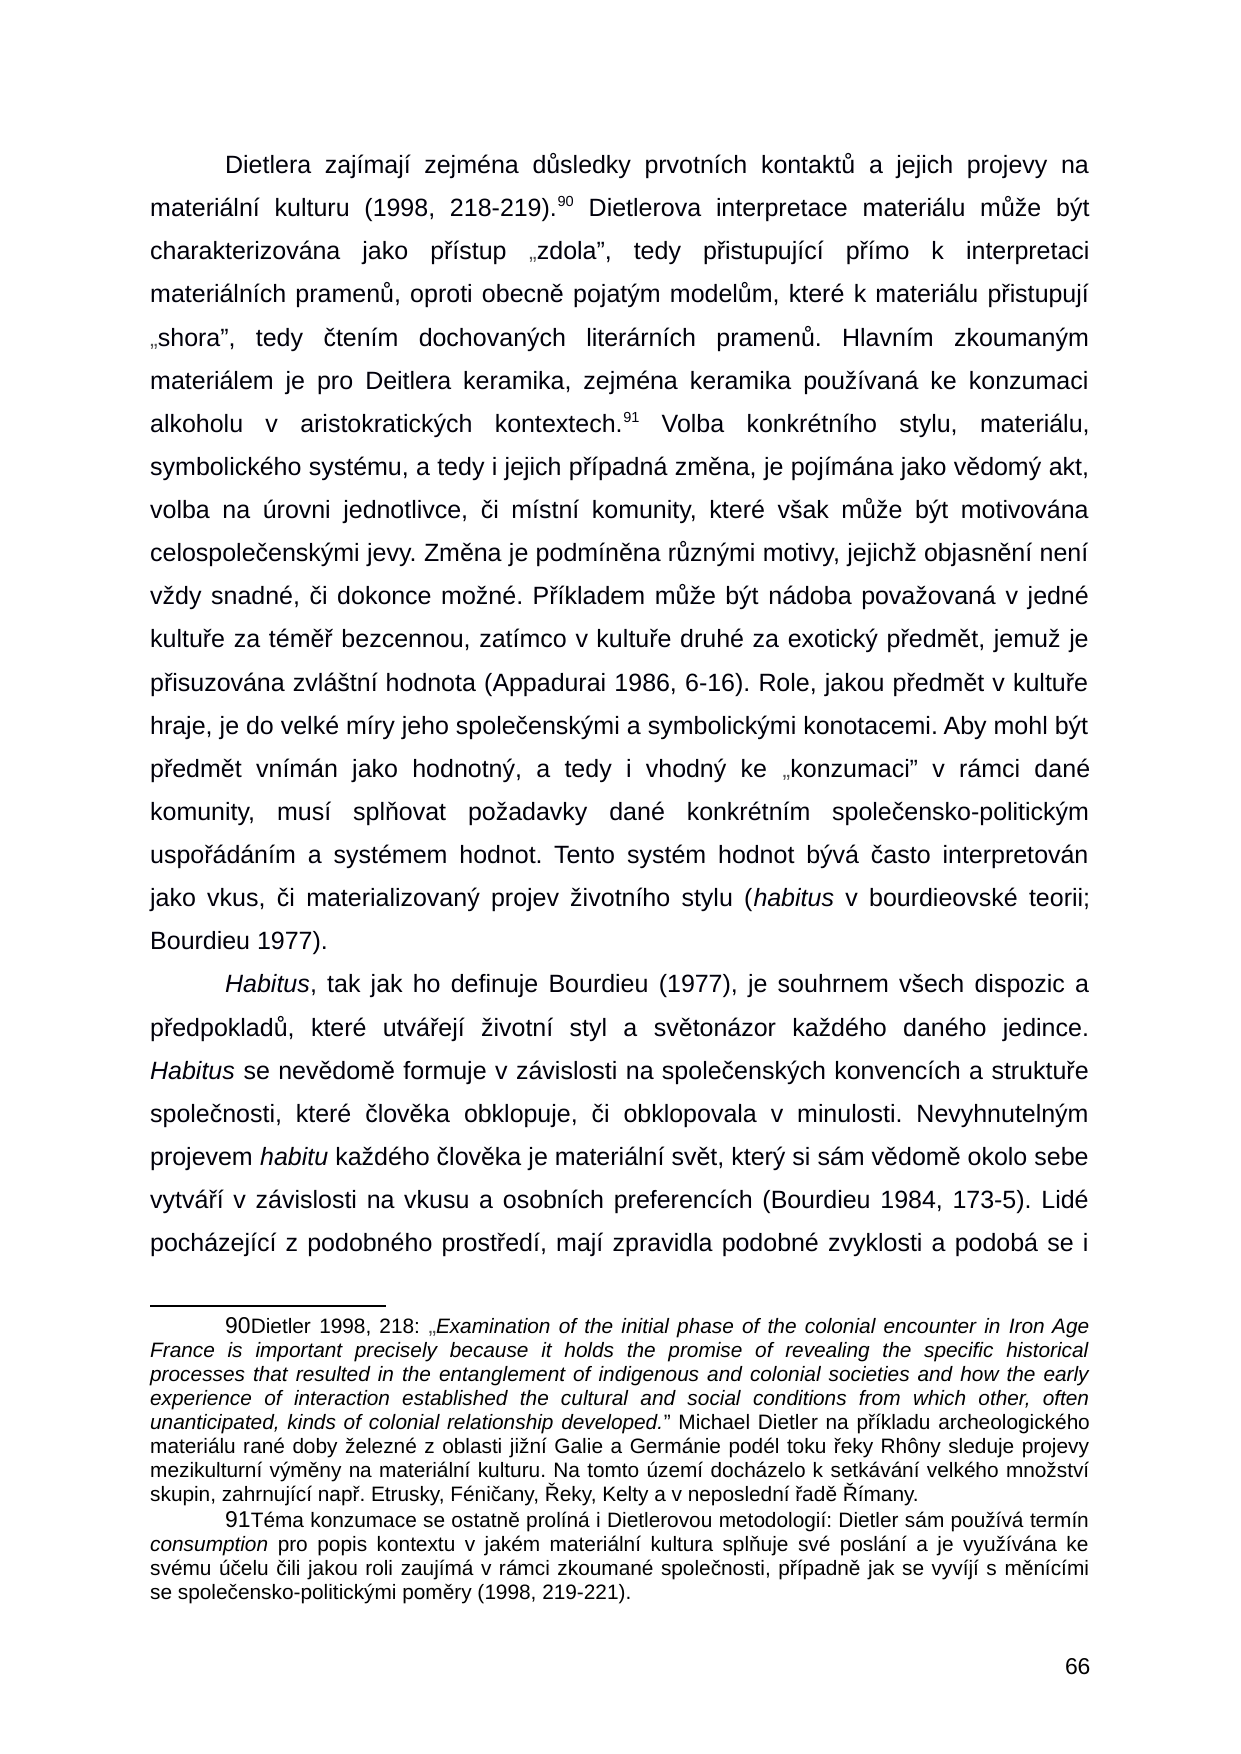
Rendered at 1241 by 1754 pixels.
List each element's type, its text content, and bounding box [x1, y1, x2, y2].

text Dietler 1998, 218: „Examination of the initial phase of the colonial encounter in Iron Age France is important precisely because it holds the promise of revealing the specific historical processes that resulted in the entanglement of indigenous and colonial societies and how the early experience of interaction established the cultural and social conditions from which other, often unanticipated, kinds of colonial relationship developed.” Michael Dietler na příkladu archeologického materiálu rané doby železné z oblasti jižní Galie a Germánie podél toku řeky Rhôny sleduje projevy mezikulturní výměny na materiální kulturu. Na tomto území docházelo k setkávání velkého množství skupin, zahrnující např. Etrusky, Féničany, Řeky, Kelty a v neposlední řadě Římany. [150, 1312, 1090, 1506]
text Dietlera zajímají zejména důsledky prvotních kontaktů a jejich projevy na materiální kulturu (1998, 218-219). Dietlerova interpretace materiálu může být charakterizována jako přístup „zdola”, tedy přistupující přímo k interpretaci materiálních pramenů, oproti obecně pojatým modelům, které k materiálu přistupují „shora”, tedy čtením dochovaných literárních pramenů. Hlavním zkoumaným materiálem je pro Deitlera keramika, zejména keramika používaná ke konzumaci alkoholu v aristokratických kontextech. Volba konkrétního stylu, materiálu, symbolického systému, a tedy i jejich případná změna, je pojímána jako vědomý akt, volba na úrovni jednotlivce, či místní komunity, které však může být motivována celospolečenskými jevy. Změna je podmíněna různými motivy, jejichž objasnění není vždy snadné, či dokonce možné. Příkladem může být nádoba považovaná v jedné kultuře za téměř bezcennou, zatímco v kultuře druhé za exotický předmět, jemuž je přisuzována zvláštní hodnota (Appadurai 1986, 6-16). Role, jakou předmět v kultuře hraje, je do velké míry jeho společenskými a symbolickými konotacemi. Aby mohl být předmět vnímán jako hodnotný, a tedy i vhodný ke „konzumaci” v rámci dané komunity, musí splňovat požadavky dané konkrétním společensko-politickým uspořádáním a systémem hodnot. Tento systém hodnot bývá často interpretován jako vkus, či materializovaný projev životního stylu (habitus v bourdieovské teorii; Bourdieu 1977). [150, 150, 1090, 955]
text Téma konzumace se ostatně prolíná i Dietlerovou metodologií: Dietler sám používá termín consumption pro popis kontextu v jakém materiální kultura splňuje své poslání a je využívána ke svému účelu čili jakou roli zaujímá v rámci zkoumané společnosti, případně jak se vyvíjí s měnícími se společensko-politickými poměry (1998, 219-221). [150, 1506, 1090, 1604]
text Habitus, tak jak ho definuje Bourdieu (1977), je souhrnem všech dispozic a předpokladů, které utvářejí životní styl a světonázor každého daného jedince. Habitus se nevědomě formuje v závislosti na společenských konvencích a struktuře společnosti, které člověka obklopuje, či obklopovala v minulosti. Nevyhnutelným projevem habitu každého člověka je materiální svět, který si sám vědomě okolo sebe vytváří v závislosti na vkusu a osobních preferencích (Bourdieu 1984, 173-5). Lidé pocházející z podobného prostředí, mají zpravidla podobné zvyklosti a podobá se i [150, 969, 1090, 1257]
